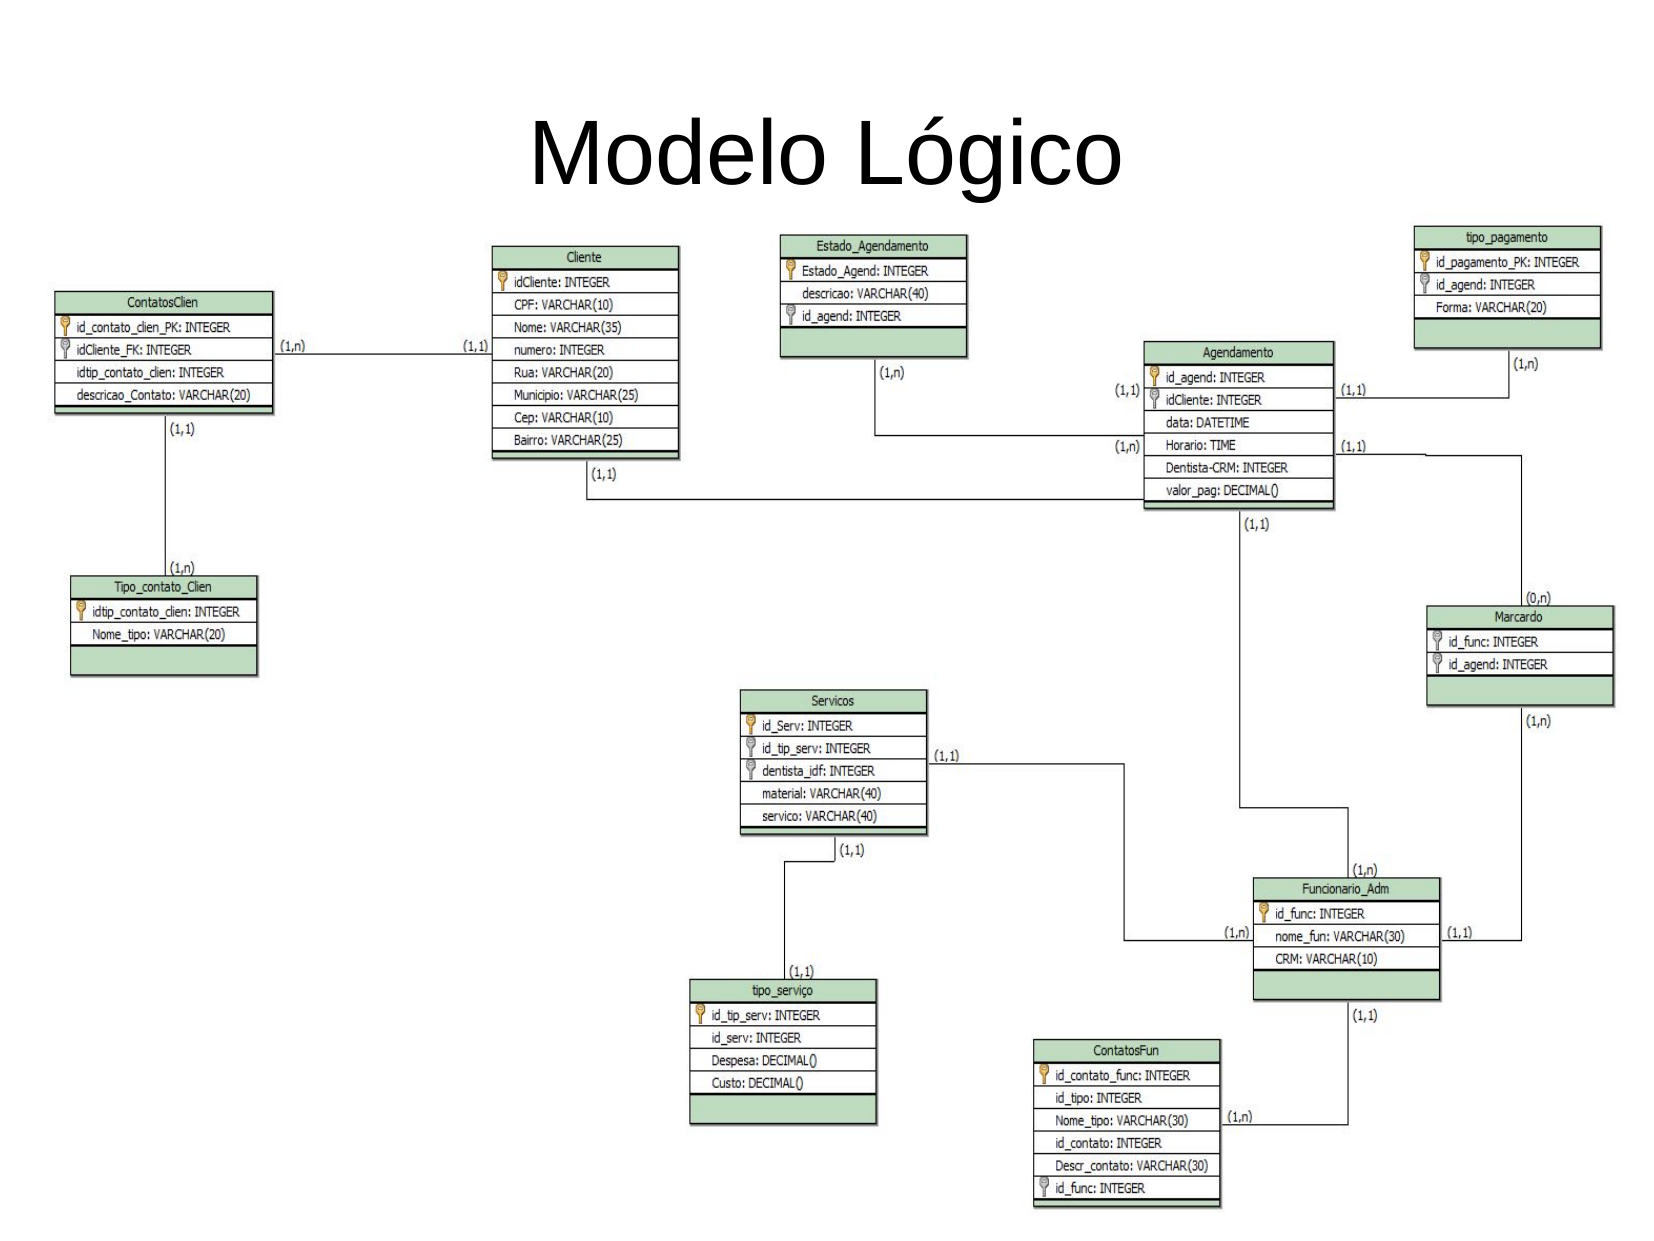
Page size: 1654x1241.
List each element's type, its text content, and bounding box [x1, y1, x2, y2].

picture [47, 212, 1623, 1217]
title Modelo Lógico [82, 49, 1571, 212]
